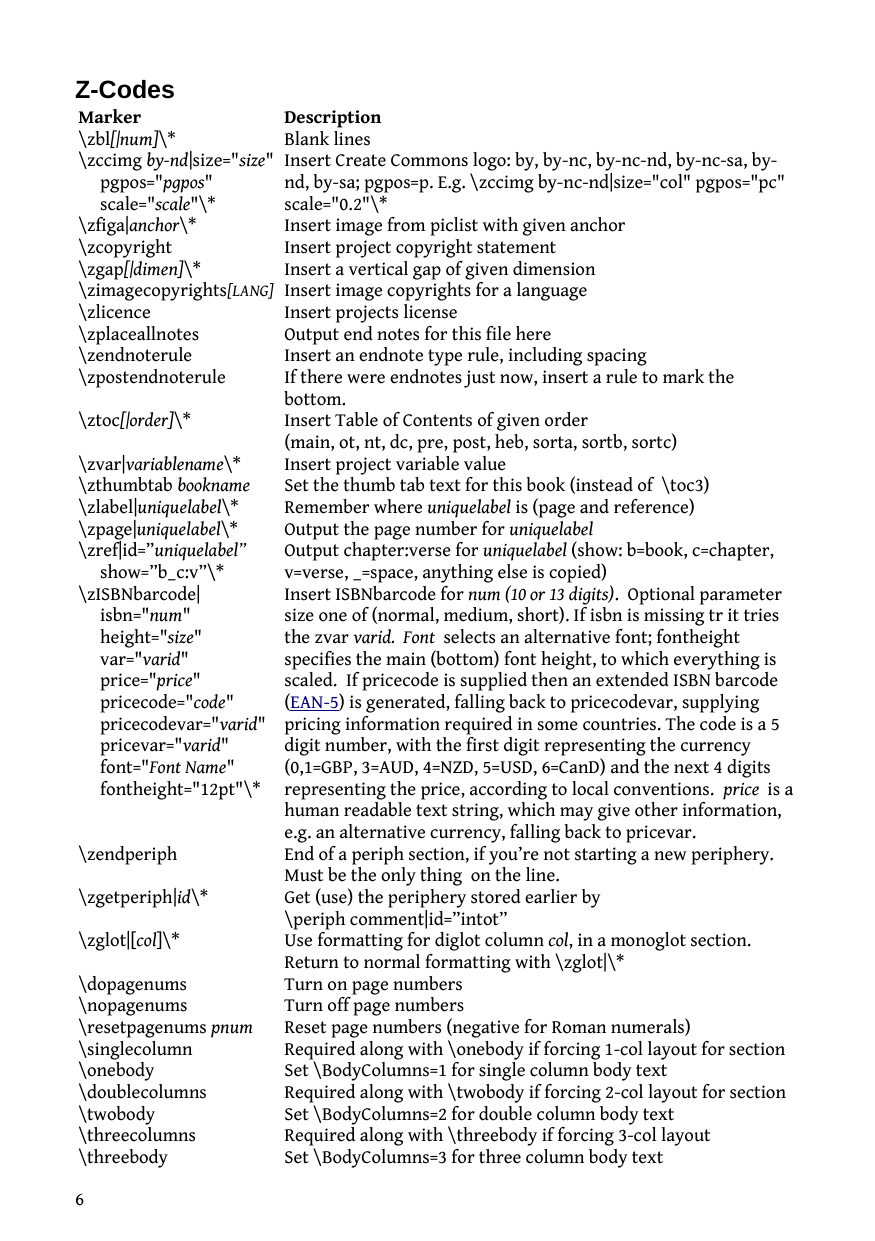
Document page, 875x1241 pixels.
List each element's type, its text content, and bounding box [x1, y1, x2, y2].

table_cell Set \BodyColumns=3 for three column body text [281, 1147, 797, 1169]
table_cell \zendnoterule [75, 345, 281, 367]
table_cell \zcopyright [75, 237, 281, 259]
table_cell \threecolumns [75, 1125, 281, 1147]
table_cell Set \BodyColumns=2 for double column body text [281, 1104, 797, 1125]
table_cell \zISBNbarcode|isbn="num" height="size" var="varid" price="price" pricecode="code" pricecodevar="varid" pricevar="varid" font="Font Name" fontheight="12pt"\* [75, 584, 281, 844]
table_cell Use formatting for diglot column col, in a monoglot section. Return to normal formatting with \zglot|\* [281, 930, 797, 974]
table_cell \zbl[|num]\* [75, 129, 281, 150]
table_cell \singlecolumn [75, 1039, 281, 1060]
table_cell \doublecolumns [75, 1082, 281, 1104]
table_cell Insert a vertical gap of given dimension [281, 259, 797, 280]
table_cell Remember where uniquelabel is (page and reference) [281, 497, 797, 519]
table_cell \nopagenums [75, 995, 281, 1017]
subtitle Z-Codes [75, 75, 799, 104]
table_cell Insert ISBNbarcode for num (10 or 13 digits). Optional parameter size one of (normal, medium, short). If isbn is missing tr it tries the zvar varid. Font selects an alternative font; fontheight specifies the main (bottom) font height, to which everything is scaled. If pricecode is supplied then an extended ISBN barcode (EAN-5) is generated, falling back to pricecodevar, supplying pricing information required in some countries. The code is a 5 digit number, with the first digit representing the currency (0,1=GBP, 3=AUD, 4=NZD, 5=USD, 6=CanD) and the next 4 digits representing the price, according to local conventions. price is a human readable text string, which may give other information, e.g. an alternative currency, falling back to pricevar. [281, 584, 797, 844]
table_cell \ztoc[|order]\* [75, 410, 281, 454]
table_cell Insert image from piclist with given anchor [281, 215, 797, 237]
table_cell Insert Create Commons logo: by, by-nc, by-nc-nd, by-nc-sa, by-nd, by-sa; pgpos=p. E.g. \zccimg by-nc-nd|size="col" pgpos="pc" scale="0.2"\* [281, 150, 797, 215]
table_cell Turn off page numbers [281, 995, 797, 1017]
table_header Marker [75, 107, 281, 129]
table_cell Insert Table of Contents of given order (main, ot, nt, dc, pre, post, heb, sorta, sortb, sortc) [281, 410, 797, 454]
table_cell Required along with \twobody if forcing 2-col layout for section [281, 1082, 797, 1104]
table_cell End of a periph section, if you’re not starting a new periphery. Must be the only thing on the line. [281, 844, 797, 887]
table_cell \resetpagenums pnum [75, 1017, 281, 1039]
table_cell \zlabel|uniquelabel\* [75, 497, 281, 519]
table_cell Required along with \threebody if forcing 3-col layout [281, 1125, 797, 1147]
table_cell \threebody [75, 1147, 281, 1169]
table_cell \zimagecopyrights[LANG] [75, 280, 281, 302]
table_cell Output the page number for uniquelabel [281, 519, 797, 540]
table_cell Reset page numbers (negative for Roman numerals) [281, 1017, 797, 1039]
table_cell \twobody [75, 1104, 281, 1125]
table_cell Output end notes for this file here [281, 324, 797, 345]
table_cell Get (use) the periphery stored earlier by \periph comment|id=”intot” [281, 887, 797, 930]
table_cell \zendperiph [75, 844, 281, 887]
table_header Description [281, 107, 797, 129]
table_cell \zlicence [75, 302, 281, 324]
table_cell \dopagenums [75, 974, 281, 995]
table_cell \onebody [75, 1060, 281, 1082]
table_cell \zpostendnoterule [75, 367, 281, 410]
table_cell \zthumbtab bookname [75, 475, 281, 497]
table_cell Insert an endnote type rule, including spacing [281, 345, 797, 367]
table_cell Insert project variable value [281, 454, 797, 475]
table_cell Insert project copyright statement [281, 237, 797, 259]
table_cell Insert image copyrights for a language [281, 280, 797, 302]
table_cell Set \BodyColumns=1 for single column body text [281, 1060, 797, 1082]
table_cell Insert projects license [281, 302, 797, 324]
table_cell Set the thumb tab text for this book (instead of \toc3) [281, 475, 797, 497]
table_cell Output chapter:verse for uniquelabel (show: b=book, c=chapter, v=verse, _=space, anything else is copied) [281, 540, 797, 584]
table_cell \zfiga|anchor\* [75, 215, 281, 237]
table_cell \zgap[|dimen]\* [75, 259, 281, 280]
table_cell Blank lines [281, 129, 797, 150]
table_cell \zccimg by-nd|size="size" pgpos="pgpos" scale="scale"\* [75, 150, 281, 215]
table_cell \zref|id=”uniquelabel” show=”b_c:v”\* [75, 540, 281, 584]
table_cell Turn on page numbers [281, 974, 797, 995]
table_cell Required along with \onebody if forcing 1-col layout for section [281, 1039, 797, 1060]
table_cell \zvar|variablename\* [75, 454, 281, 475]
table_cell \zglot|[col]\* [75, 930, 281, 974]
table_cell If there were endnotes just now, insert a rule to mark the bottom. [281, 367, 797, 410]
table_cell \zplaceallnotes [75, 324, 281, 345]
table_cell \zpage|uniquelabel\* [75, 519, 281, 540]
table_cell \zgetperiph|id\* [75, 887, 281, 930]
